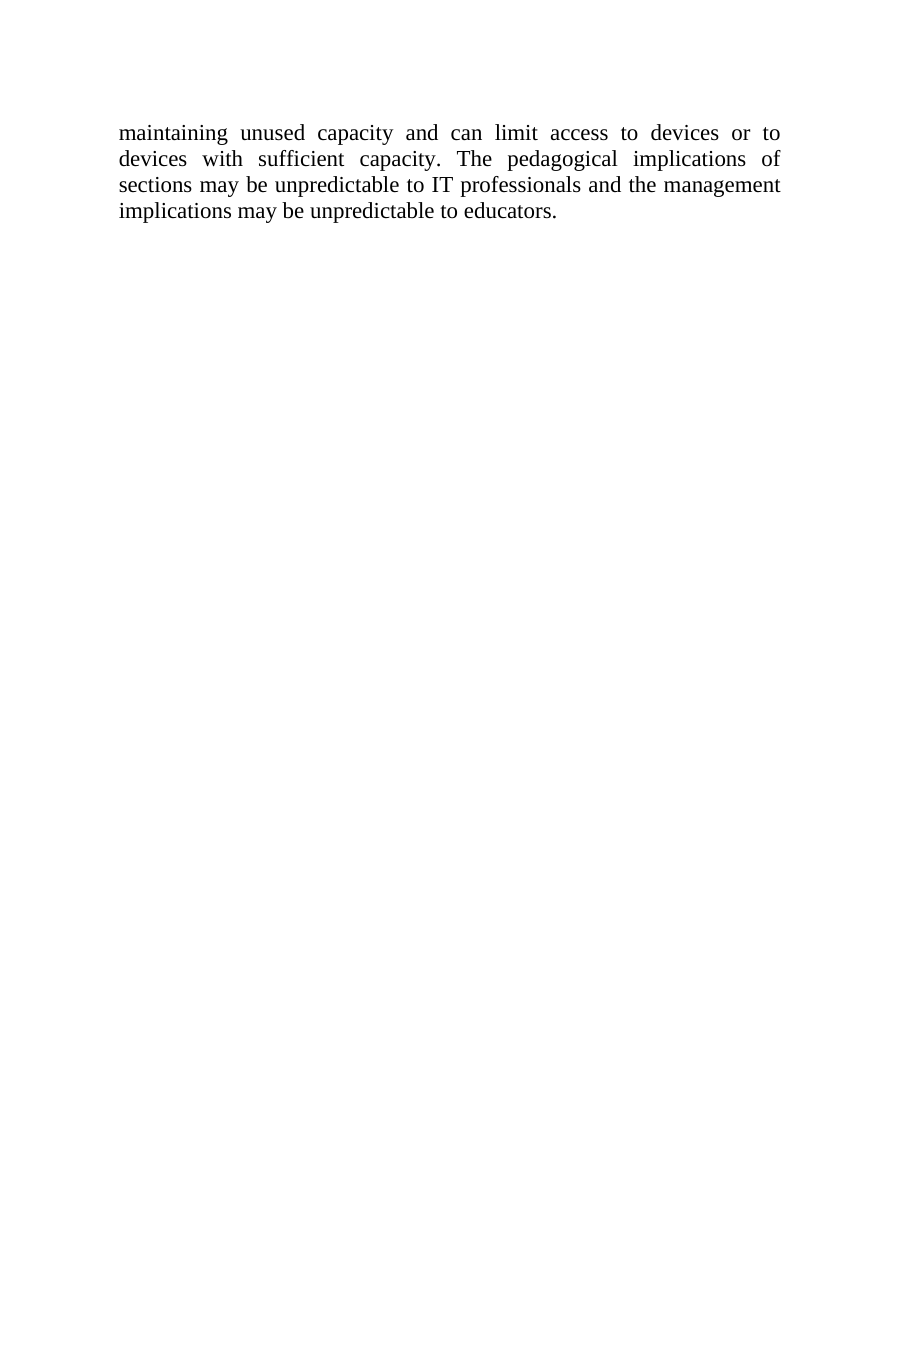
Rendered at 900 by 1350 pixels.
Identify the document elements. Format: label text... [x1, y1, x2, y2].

text maintaining unused capacity and can limit access to devices or to devices with sufficient capacity. The pedagogical implications of sections may be unpredictable to IT professionals and the management implications may be unpredictable to educators. [118, 118, 781, 224]
